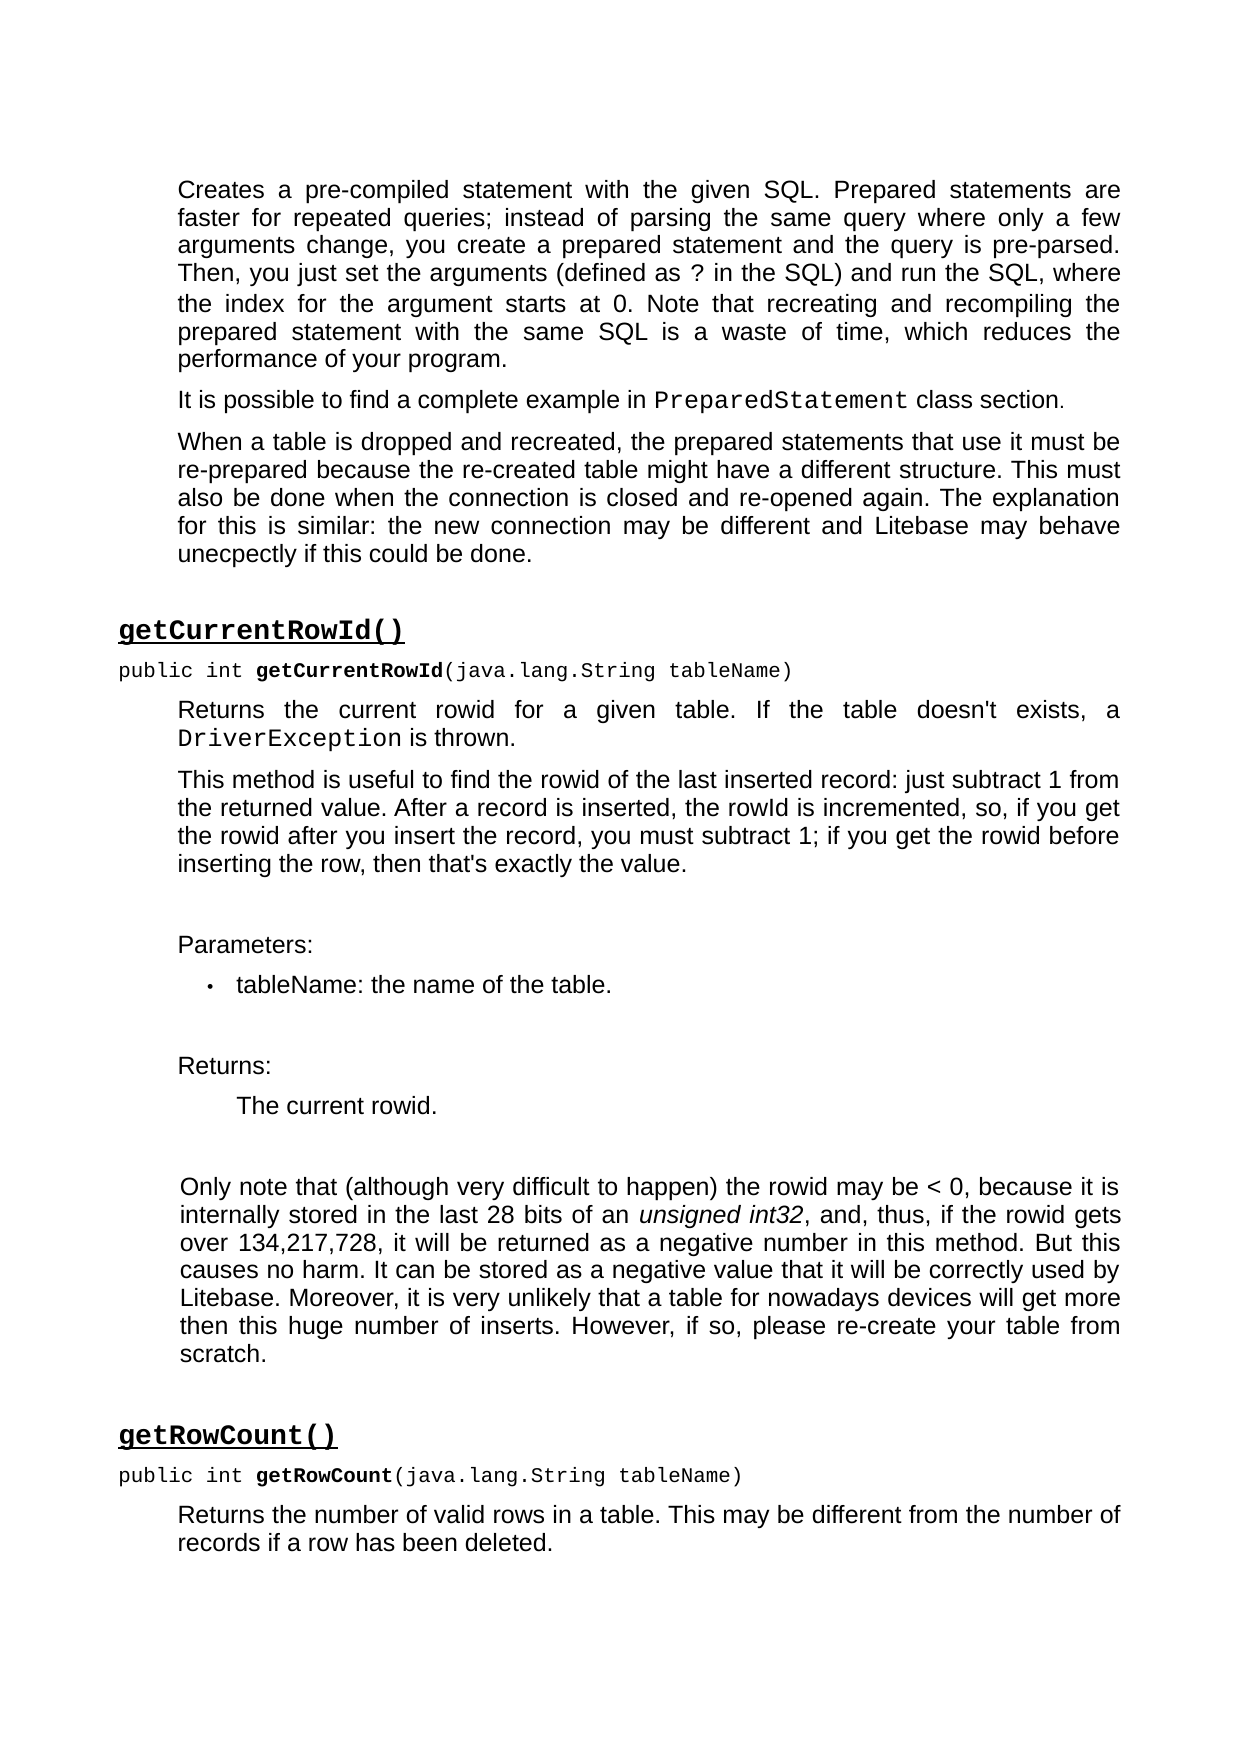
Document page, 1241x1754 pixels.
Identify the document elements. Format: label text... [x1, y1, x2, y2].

list The current rowid. [236, 1092, 1122, 1120]
list Only note that (although very difficult to happen) the rowid may be < 0, because it is internally stored in the last 28 bits of an unsigned int32, and, thus, if the rowid gets over 134,217,728, it will be returned as a negative number in this method. But this causes no harm. It can be stored as a negative value that it will be correctly used by Litebase. Moreover, it is very unlikely that a table for nowadays devices will get more then this huge number of inserts. However, if so, please re-create your table from scratch. [179, 1173, 1122, 1368]
list Returns the current rowid for a given table. If the table doesn't exists, a DriverException is thrown. [177, 696, 1122, 754]
subtitle getRowCount() [118, 1421, 1122, 1453]
list This method is useful to find the rowid of the last inserted record: just subtract 1 from the returned value. After a record is inserted, the rowId is incremented, so, if you get the rowid after you insert the record, you must subtract 1; if you get the rowid before inserting the row, then that's exactly the value. [177, 766, 1122, 878]
list tableName: the name of the table. [207, 971, 1122, 999]
list Creates a pre-compiled statement with the given SQL. Prepared statements are faster for repeated queries; instead of parsing the same query where only a few arguments change, you create a prepared statement and the query is pre-parsed. Then, you just set the arguments (defined as ? in the SQL) and run the SQL, where the index for the argument starts at 0. Note that recreating and recompiling the prepared statement with the same SQL is a waste of time, which reduces the performance of your program. [177, 176, 1122, 373]
list When a table is dropped and recreated, the prepared statements that use it must be re-prepared because the re-created table might have a different structure. This must also be done when the connection is closed and re-opened again. The explanation for this is similar: the new connection may be different and Litebase may behave unecpectly if this could be done. [177, 428, 1122, 568]
subtitle Returns: [177, 1052, 1122, 1079]
subtitle getCurrentRowId() [118, 616, 1122, 647]
text public int getCurrentRowId(java.lang.String tableName) [118, 660, 1122, 683]
list Returns the number of valid rows in a table. This may be different from the number of records if a row has been deleted. [177, 1501, 1122, 1557]
text public int getRowCount(java.lang.String tableName) [118, 1465, 1122, 1489]
list It is possible to find a complete example in PreparedStatement class section. [177, 386, 1122, 416]
subtitle Parameters: [177, 931, 1122, 959]
